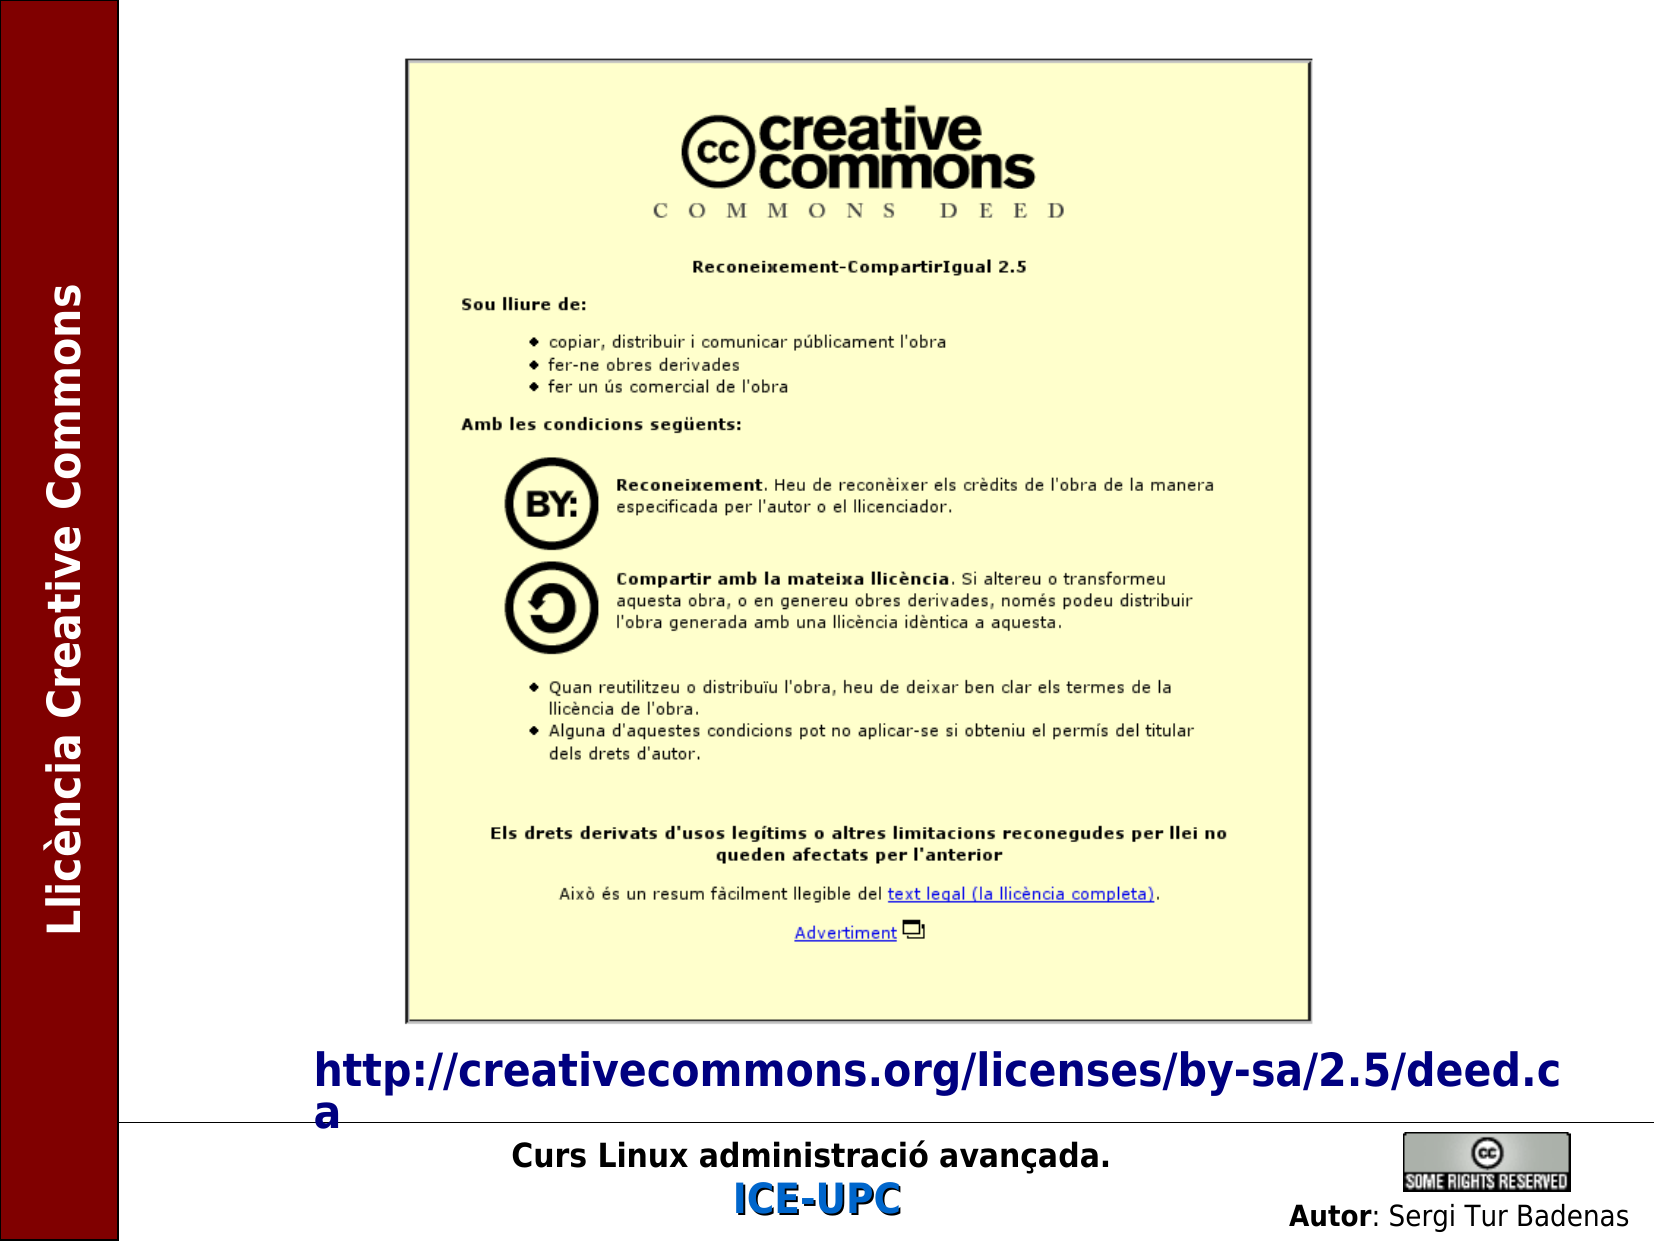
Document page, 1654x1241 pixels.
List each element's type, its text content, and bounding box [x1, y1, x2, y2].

picture [1403, 1132, 1571, 1192]
picture [401, 56, 1317, 1027]
text_box http://creativecommons.org/licenses/by-sa/2.5/deed.ca [298, 1036, 1583, 1105]
